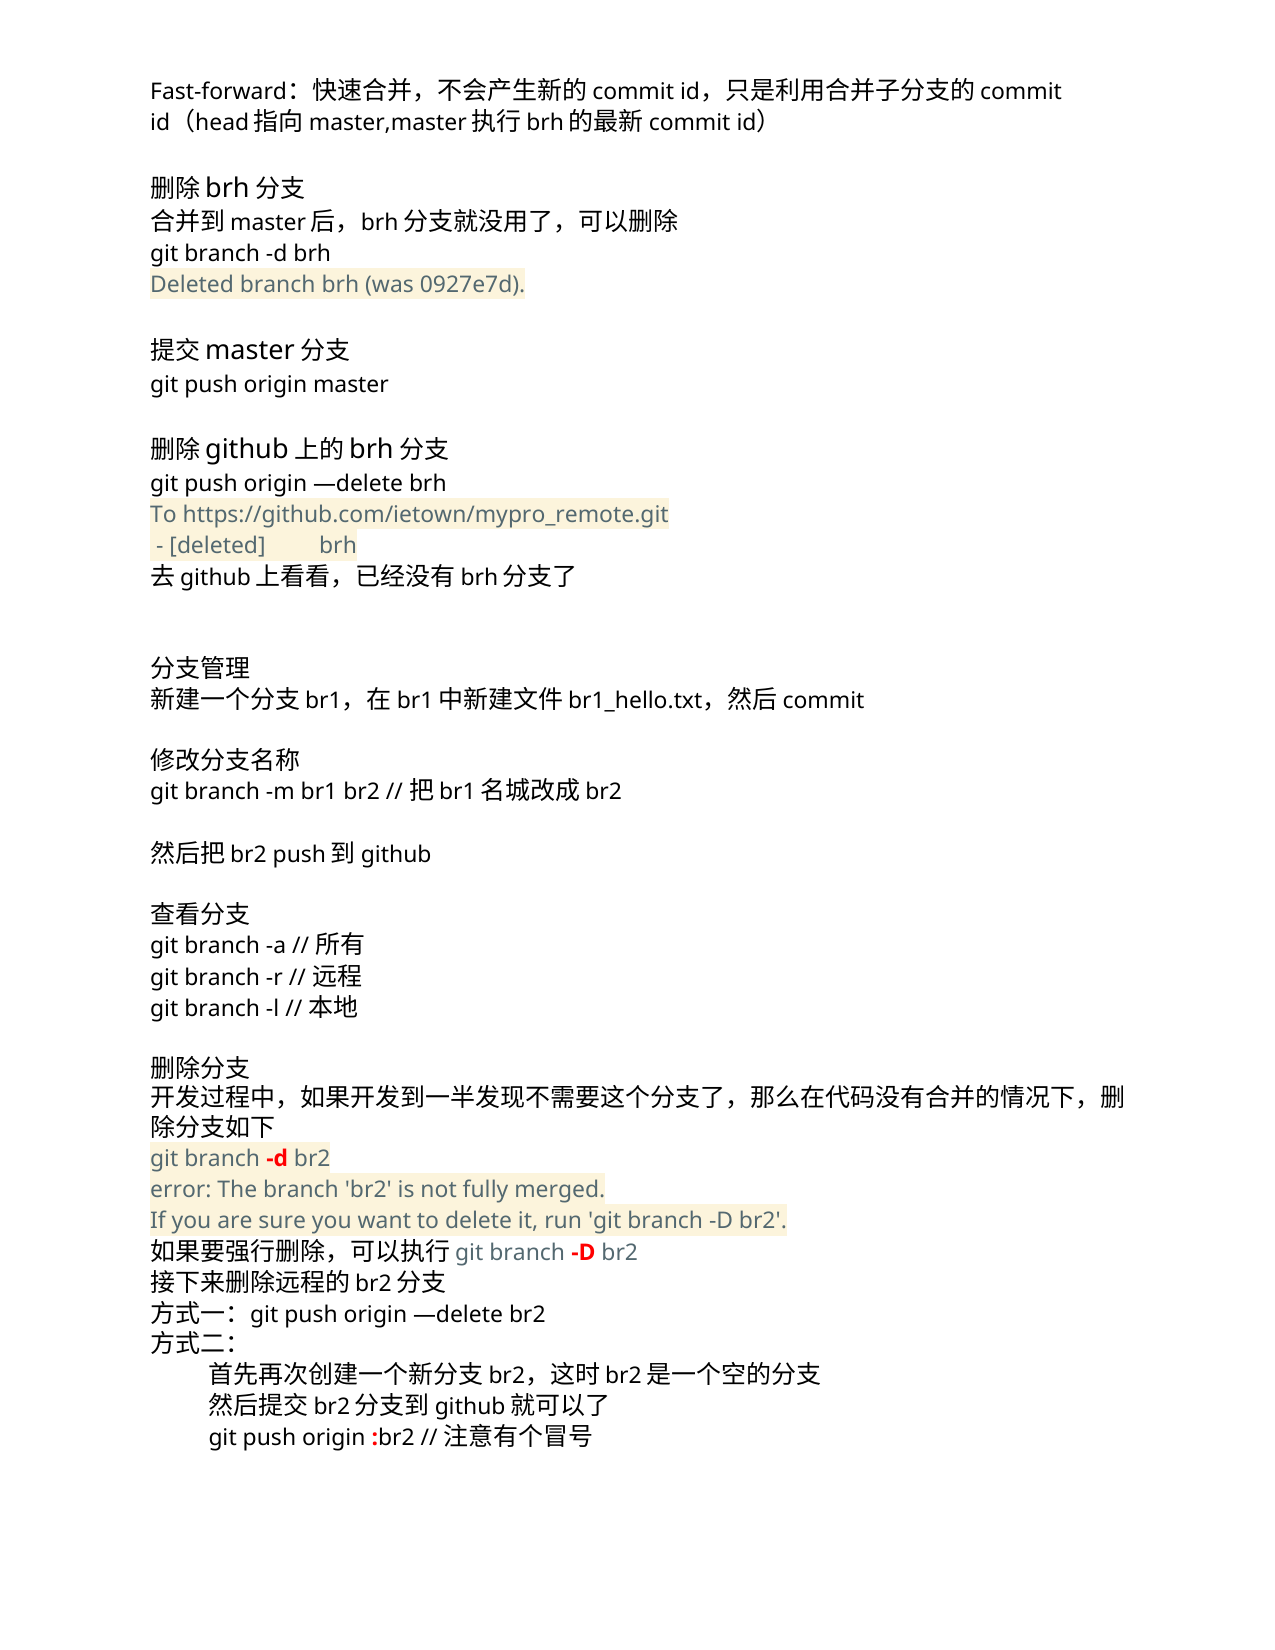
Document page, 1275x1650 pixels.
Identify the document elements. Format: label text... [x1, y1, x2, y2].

text 提交master分支 [150, 331, 1125, 367]
text 删除github上的brh分支 [150, 430, 1125, 467]
text 删除分支 [150, 1054, 1125, 1083]
text git push origin :br2 // 注意有个冒号 [150, 1421, 1125, 1452]
text 查看分支 [150, 900, 1125, 929]
text 删除brh分支 [150, 169, 1125, 206]
text git branch -m br1 br2 // 把br1名城改成br2 [150, 775, 1125, 806]
text 接下来删除远程的br2分支 [150, 1267, 1125, 1298]
text 方式一：git push origin —delete br2 [150, 1298, 1125, 1329]
text git push origin —delete brh [150, 467, 1125, 498]
text 如果要强行删除，可以执行git branch -D br2 [150, 1236, 1125, 1267]
text 分支管理 [150, 654, 1125, 683]
text To https://github.com/ietown/mypro_remote.git [150, 498, 1125, 529]
text 修改分支名称 [150, 746, 1125, 775]
text Deleted branch brh (was 0927e7d). [150, 268, 1125, 299]
text error: The branch 'br2' is not fully merged. [150, 1173, 1125, 1204]
text 新建一个分支br1，在br1中新建文件br1_hello.txt，然后commit [150, 683, 1125, 715]
text 开发过程中，如果开发到一半发现不需要这个分支了，那么在代码没有合并的情况下，删除分支如下 [150, 1083, 1125, 1142]
text git branch -a // 所有 [150, 929, 1125, 961]
text 方式二： [150, 1329, 1125, 1358]
text 首先再次创建一个新分支br2，这时br2是一个空的分支 [150, 1358, 1125, 1390]
text git branch -d br2 [150, 1142, 1125, 1173]
text git branch -r // 远程 [150, 961, 1125, 992]
text - [deleted] brh [150, 529, 1125, 561]
text If you are sure you want to delete it, run 'git branch -D br2'. [150, 1204, 1125, 1236]
text git branch -d brh [150, 237, 1125, 268]
text Fast-forward：快速合并，不会产生新的commit id，只是利用合并子分支的commit id（head指向master,master执行brh的最新commit id） [150, 75, 1125, 137]
text 合并到master后，brh分支就没用了，可以删除 [150, 206, 1125, 237]
text 然后把br2 push到github [150, 838, 1125, 869]
text git push origin master [150, 367, 1125, 399]
text git branch -l // 本地 [150, 992, 1125, 1023]
text 去github上看看，已经没有brh分支了 [150, 561, 1125, 592]
text 然后提交br2分支到github就可以了 [150, 1390, 1125, 1421]
